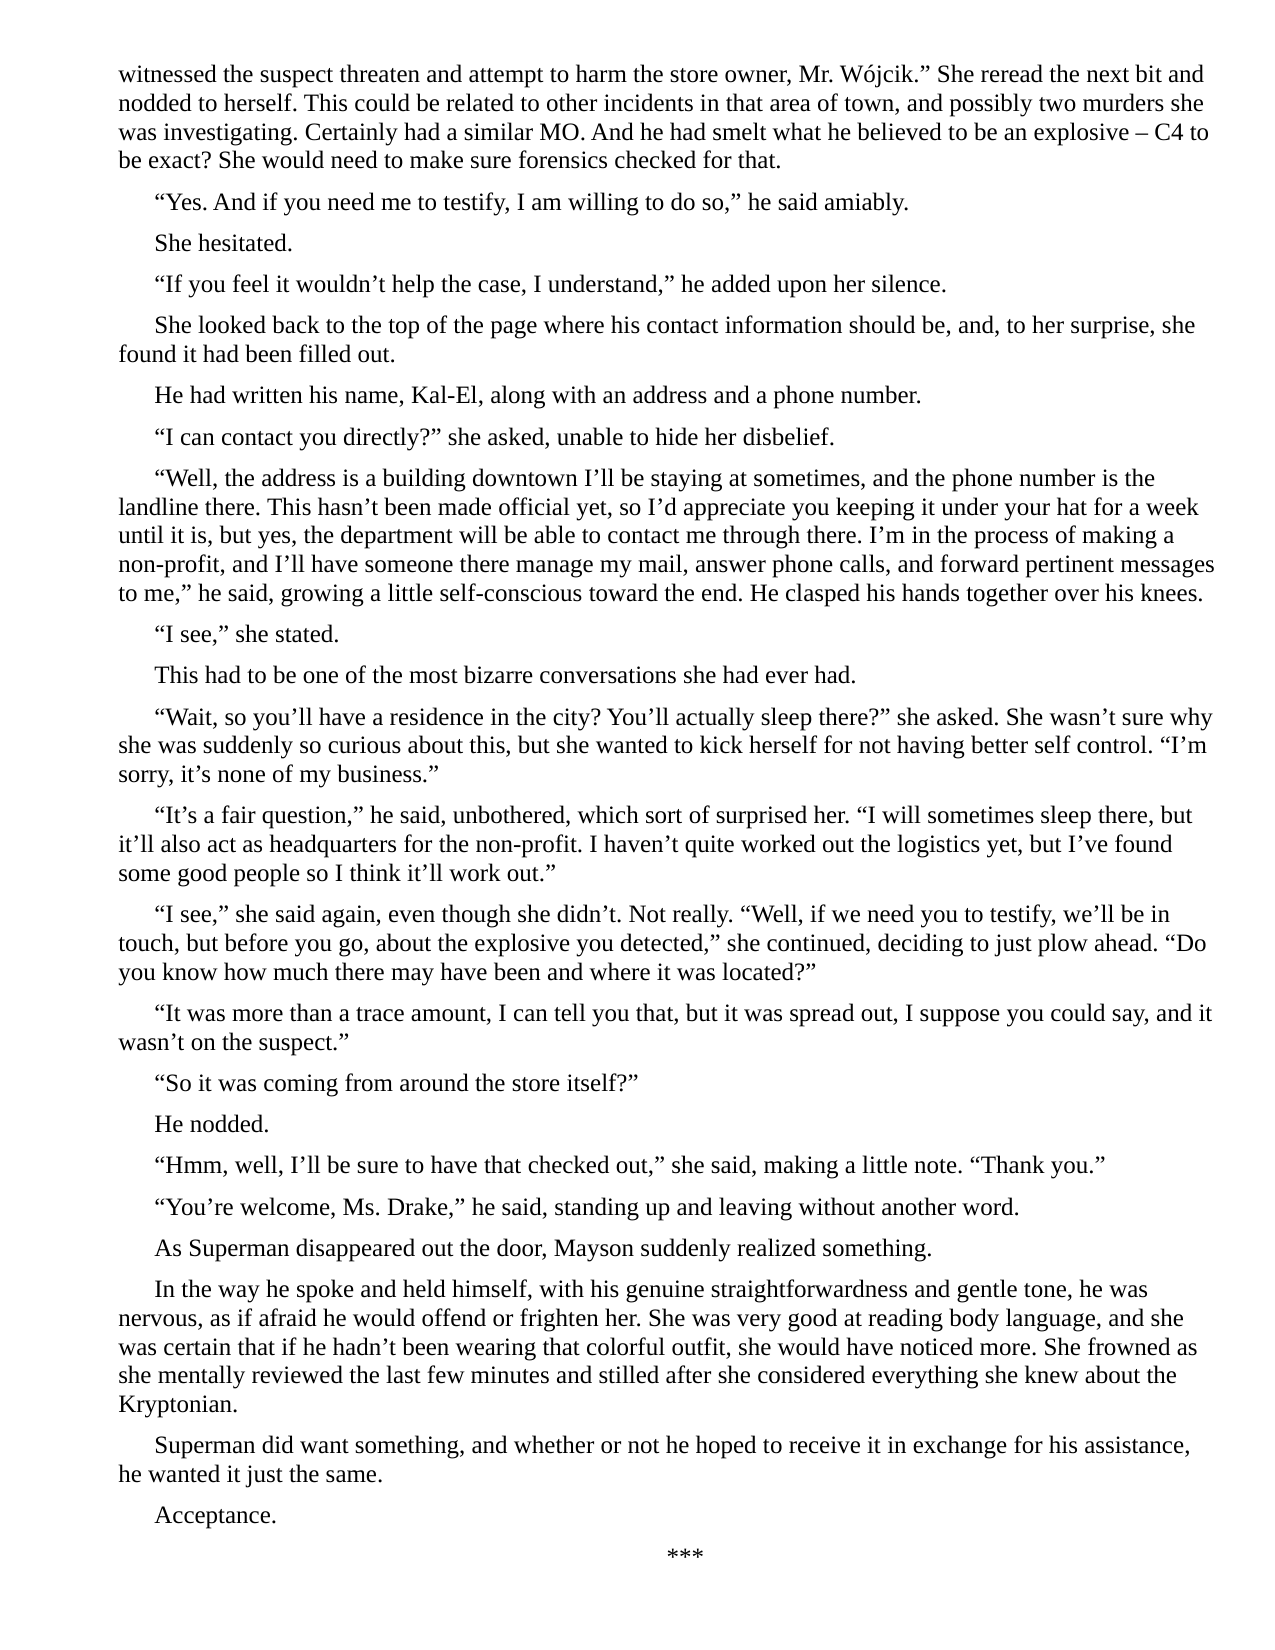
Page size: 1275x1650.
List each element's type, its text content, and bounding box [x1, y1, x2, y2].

text “It was more than a trace amount, I can tell you that, but it was spread out, I suppose you could say, and it wasn’t on the suspect.” [118, 998, 1216, 1055]
text Superman did want something, and whether or not he hoped to receive it in exchange for his assistance, he wanted it just the same. [118, 1430, 1216, 1488]
text “It’s a fair question,” he said, unbothered, which sort of surprised her. “I will sometimes sleep there, but it’ll also act as headquarters for the non-profit. I haven’t quite worked out the logistics yet, but I’ve found some good people so I think it’ll work out.” [118, 800, 1216, 887]
text “So it was coming from around the store itself?” [118, 1068, 1216, 1097]
text Acceptance. [118, 1500, 1216, 1529]
text “I can contact you directly?” she asked, unable to hide her disbelief. [118, 422, 1216, 450]
text witnessed the suspect threaten and attempt to harm the store owner, Mr. Wójcik.” She reread the next bit and nodded to herself. This could be related to other incidents in that area of town, and possibly two murders she was investigating. Certainly had a similar MO. And he had smelt what he believed to be an explosive – C4 to be exact? She would need to make sure forensics checked for that. [118, 59, 1216, 174]
text “Hmm, well, I’ll be sure to have that checked out,” she said, making a little note. “Thank you.” [118, 1150, 1216, 1179]
text “Well, the address is a building downtown I’ll be staying at sometimes, and the phone number is the landline there. This hasn’t been made official yet, so I’d appreciate you keeping it under your hat for a week until it is, but yes, the department will be able to contact me through there. I’m in the process of making a non-profit, and I’ll have someone there manage my mail, answer phone calls, and forward pertinent messages to me,” he said, growing a little self-conscious toward the end. He clasped his hands together over his knees. [118, 463, 1216, 607]
text He had written his name, Kal-El, along with an address and a phone number. [118, 380, 1216, 409]
text She looked back to the top of the page where his contact information should be, and, to her surprise, she found it had been filled out. [118, 310, 1216, 368]
text “Wait, so you’ll have a residence in the city? You’ll actually sleep there?” she asked. She wasn’t sure why she was suddenly so curious about this, but she wanted to kick herself for not having better self control. “I’m sorry, it’s none of my business.” [118, 702, 1216, 788]
text *** [118, 1542, 1216, 1570]
text As Superman disappeared out the door, Mayson suddenly realized something. [118, 1233, 1216, 1262]
text “I see,” she stated. [118, 619, 1216, 648]
text She hesitated. [118, 228, 1216, 257]
text In the way he spoke and held himself, with his genuine straightforwardness and gentle tone, he was nervous, as if afraid he would offend or frighten her. She was very good at reading body language, and she was certain that if he hadn’t been wearing that colorful outfit, she would have noticed more. She frowned as she mentally reviewed the last few minutes and stilled after she considered everything she knew about the Kryptonian. [118, 1274, 1216, 1418]
text “I see,” she said again, even though she didn’t. Not really. “Well, if we need you to testify, we’ll be in touch, but before you go, about the explosive you detected,” she continued, deciding to just plow ahead. “Do you know how much there may have been and where it was located?” [118, 899, 1216, 985]
text “If you feel it wouldn’t help the case, I understand,” he added upon her silence. [118, 269, 1216, 298]
text “Yes. And if you need me to testify, I am willing to do so,” he said amiably. [118, 187, 1216, 215]
text He nodded. [118, 1109, 1216, 1138]
text “You’re welcome, Ms. Drake,” he said, standing up and leaving without another word. [118, 1192, 1216, 1220]
text This had to be one of the most bizarre conversations she had ever had. [118, 660, 1216, 689]
